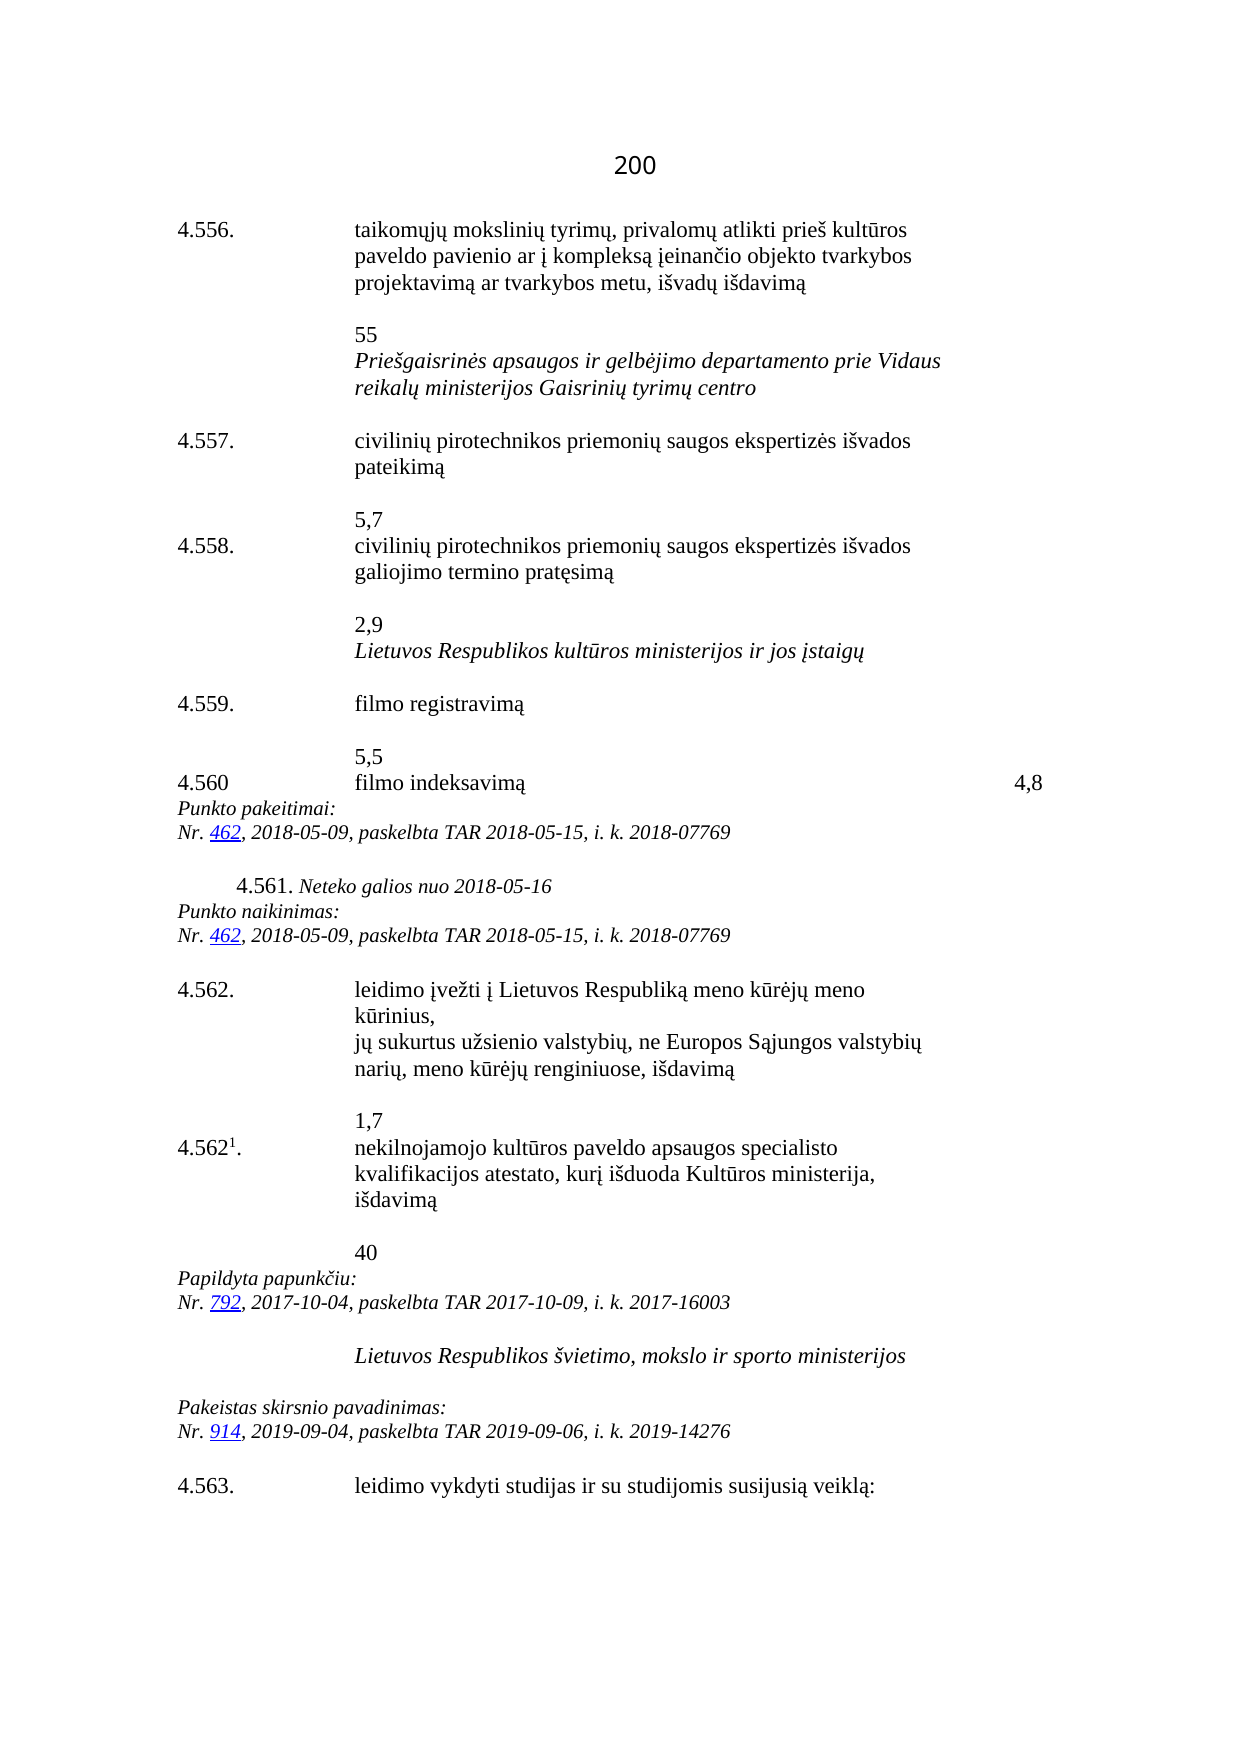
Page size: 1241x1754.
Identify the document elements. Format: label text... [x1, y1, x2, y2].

text Punkto pakeitimai: [177, 796, 1093, 820]
text Nr. 792, 2017-10-04, paskelbta TAR 2017-10-09, i. k. 2017-16003 [177, 1290, 1093, 1314]
text 4.557. civilinių pirotechnikos priemonių saugos ekspertizės išvados [177, 427, 945, 453]
text kvalifikacijos atestato, kurį išduoda Kultūros ministerija, [354, 1160, 945, 1187]
text jų sukurtus užsienio valstybių, ne Europos Sąjungos valstybių [354, 1028, 945, 1055]
text Nr. 462, 2018-05-09, paskelbta TAR 2018-05-15, i. k. 2018-07769 [177, 923, 1093, 947]
text 4.558. civilinių pirotechnikos priemonių saugos ekspertizės išvados [177, 532, 945, 558]
text Nr. 914, 2019-09-04, paskelbta TAR 2019-09-06, i. k. 2019-14276 [177, 1419, 1093, 1443]
text išdavimą 40 [354, 1187, 945, 1266]
text narių, meno kūrėjų renginiuose, išdavimą 1,7 [354, 1055, 945, 1134]
text Lietuvos Respublikos kultūros ministerijos ir jos įstaigų [354, 637, 945, 690]
text 4.559. filmo registravimą 5,5 [177, 690, 945, 769]
text projektavimą ar tvarkybos metu, išvadų išdavimą 55 [354, 268, 945, 348]
text Pakeistas skirsnio pavadinimas: [177, 1395, 1093, 1419]
text paveldo pavienio ar į kompleksą įeinančio objekto tvarkybos [354, 242, 945, 268]
text Punkto naikinimas: [177, 899, 1093, 923]
text galiojimo termino pratęsimą 2,9 [354, 558, 945, 637]
text 4.560 filmo indeksavimą 4,8 [177, 769, 1093, 796]
text 4.556. taikomųjų mokslinių tyrimų, privalomų atlikti prieš kultūros [177, 216, 945, 242]
text Nr. 462, 2018-05-09, paskelbta TAR 2018-05-15, i. k. 2018-07769 [177, 820, 1093, 844]
text Lietuvos Respublikos švietimo, mokslo ir sporto ministerijos [354, 1342, 945, 1395]
text Papildyta papunkčiu: [177, 1266, 1093, 1290]
text 4.5621. nekilnojamojo kultūros paveldo apsaugos specialisto [177, 1134, 945, 1160]
text Priešgaisrinės apsaugos ir gelbėjimo departamento prie Vidaus reikalų ministerijos Gaisrinių tyrimų centro [354, 348, 945, 427]
text 4.562. leidimo įvežti į Lietuvos Respubliką meno kūrėjų meno kūrinius, [177, 976, 945, 1028]
text pateikimą 5,7 [354, 453, 945, 532]
text 4.561. Neteko galios nuo 2018-05-16 [177, 872, 1093, 899]
text 4.563. leidimo vykdyti studijas ir su studijomis susijusią veiklą: [177, 1472, 945, 1498]
